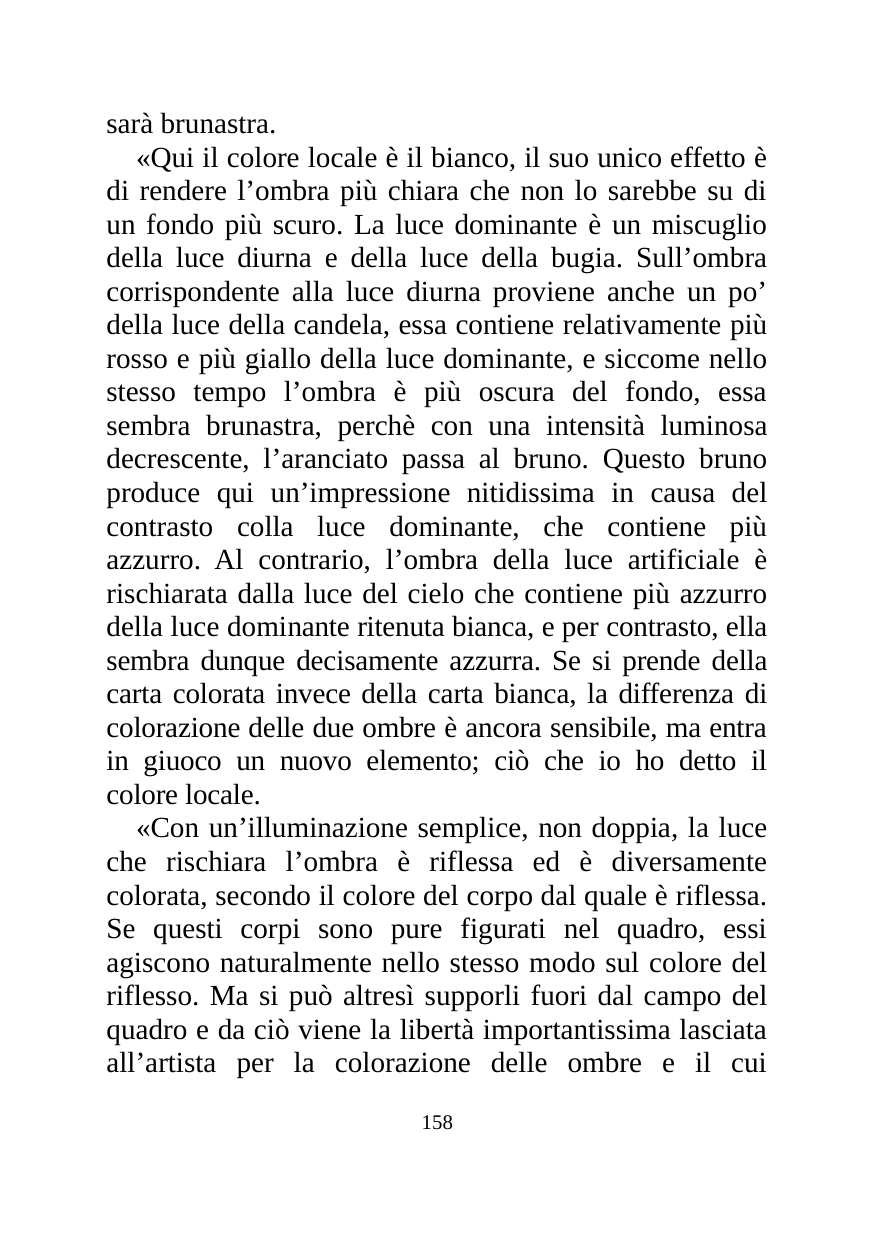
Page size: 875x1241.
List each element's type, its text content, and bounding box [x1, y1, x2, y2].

text «Qui il colore locale è il bianco, il suo unico effetto è di rendere l’ombra più chiara che non lo sarebbe su di un fondo più scuro. La luce dominante è un miscuglio della luce diurna e della luce della bugia. Sull’ombra corrispondente alla luce diurna proviene anche un po’ della luce della candela, essa contiene relativamente più rosso e più giallo della luce dominante, e siccome nello stesso tempo l’ombra è più oscura del fondo, essa sembra brunastra, perchè con una intensità luminosa decrescente, l’aranciato passa al bruno. Questo bruno produce qui un’impressione nitidissima in causa del contrasto colla luce dominante, che contiene più azzurro. Al contrario, l’ombra della luce artificiale è rischiarata dalla luce del cielo che contiene più azzurro della luce dominante ritenuta bianca, e per contrasto, ella sembra dunque decisamente azzurra. Se si prende della carta colorata invece della carta bianca, la differenza di colorazione delle due ombre è ancora sensibile, ma entra in giuoco un nuovo elemento; ciò che io ho detto il colore locale. [106, 140, 768, 811]
text «Con un’illuminazione semplice, non doppia, la luce che rischiara l’ombra è riflessa ed è diversamente colorata, secondo il colore del corpo dal quale è riflessa. Se questi corpi sono pure figurati nel quadro, essi agiscono naturalmente nello stesso modo sul colore del riflesso. Ma si può altresì supporli fuori dal campo del quadro e da ciò viene la libertà importantissima lasciata all’artista per la colorazione delle ombre e il cui [106, 811, 768, 1079]
text sarà brunastra. [106, 106, 768, 140]
